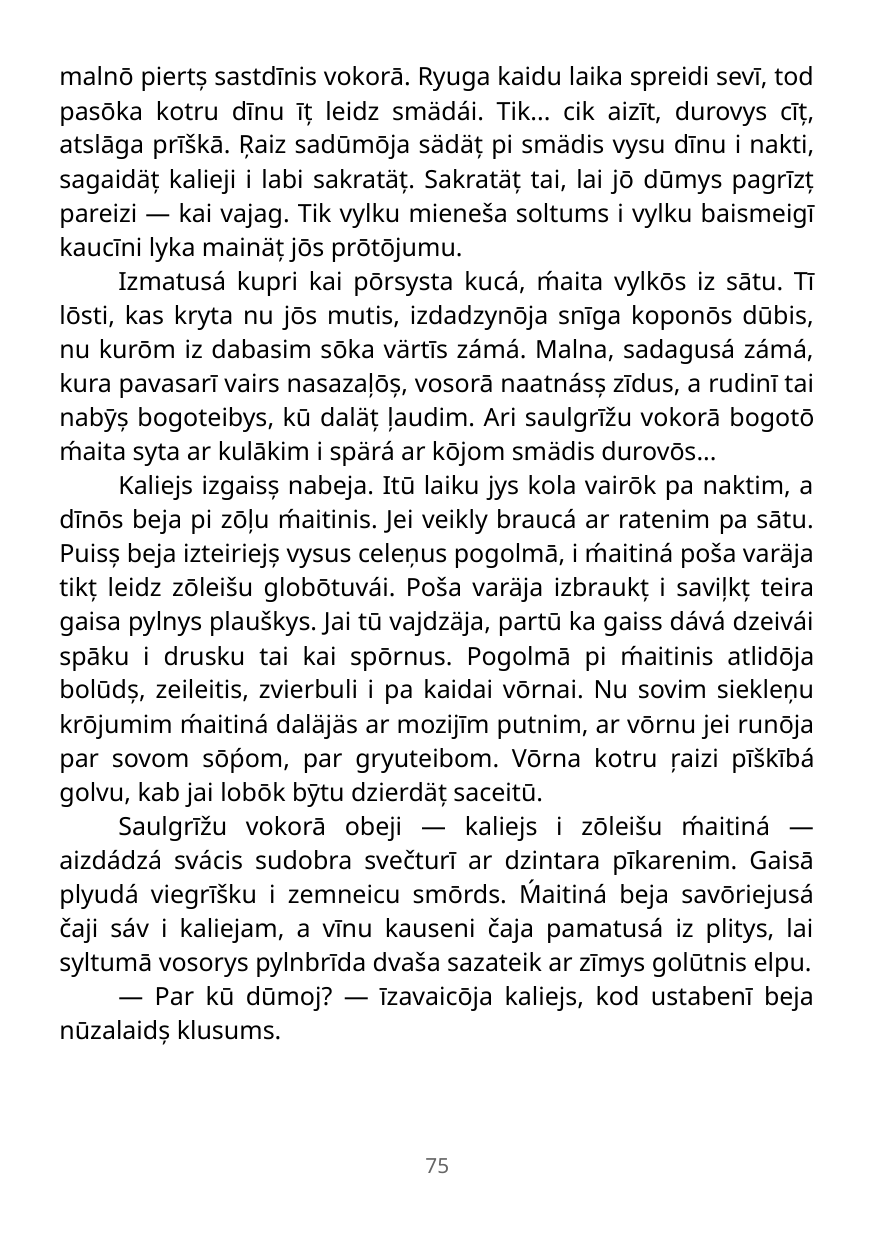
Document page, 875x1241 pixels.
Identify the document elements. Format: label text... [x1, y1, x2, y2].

text Saulgrīžu vokorā obeji — kaliejs i zōleišu ḿaitiná — aizdádzá svácis sudobra svečturī ar dzintara pīkarenim. Gaisā plyudá viegrīšku i zemneicu smōrds. Ḿaitiná beja savōriejusá čaji sáv i kaliejam, a vīnu kauseni čaja pamatusá iz plitys, lai syltumā vosorys pylnbrīda dvaša sazateik ar zīmys golūtnis elpu. [59, 808, 815, 979]
text — Par kū dūmoj? — īzavaicōja kaliejs, kod ustabenī beja nūzalaidș klusums. [59, 979, 815, 1047]
text Kaliejs izgaisș nabeja. Itū laiku jys kola vairōk pa naktim, a dīnōs beja pi zōļu ḿaitinis. Jei veikly braucá ar ratenim pa sātu. Puisș beja izteiriejș vysus celeņus pogolmā, i ḿaitiná poša varäja tikț leidz zōleišu globōtuvái. Poša varäja izbraukț i saviļkț teira gaisa pylnys plauškys. Jai tū vajdzäja, partū ka gaiss dává dzeivái spāku i drusku tai kai spōrnus. Pogolmā pi ḿaitinis atlidōja bolūdș, zeileitis, zvierbuli i pa kaidai vōrnai. Nu sovim siekleņu krōjumim ḿaitiná daläjäs ar mozijīm putnim, ar vōrnu jei runōja par sovom sōṕom, par gryuteibom. Vōrna kotru ŗaizi pīškībá golvu, kab jai lobōk bȳtu dzierdäț saceitū. [59, 468, 815, 808]
text Izmatusá kupri kai pōrsysta kucá, ḿaita vylkōs iz sātu. Tī lōsti, kas kryta nu jōs mutis, izdadzynōja snīga koponōs dūbis, nu kurōm iz dabasim sōka värtīs zámá. Malna, sadagusá zámá, kura pavasarī vairs nasazaļōș, vosorā naatnásș zīdus, a rudinī tai nabȳș bogoteibys, kū daläț ļaudim. Ari saulgrīžu vokorā bogotō ḿaita syta ar kulākim i spärá ar kōjom smädis durovōs... [59, 263, 815, 468]
text malnō piertș sastdīnis vokorā. Ryuga kaidu laika spreidi sevī, tod pasōka kotru dīnu īț leidz smädái. Tik... cik aizīt, durovys cīț, atslāga prīškā. Ŗaiz sadūmōja sädäț pi smädis vysu dīnu i nakti, sagaidäț kalieji i labi sakratäț. Sakratäț tai, lai jō dūmys pagrīzț pareizi — kai vajag. Tik vylku mieneša soltums i vylku baismeigī kaucīni lyka mainäț jōs prōtōjumu. [59, 59, 815, 263]
